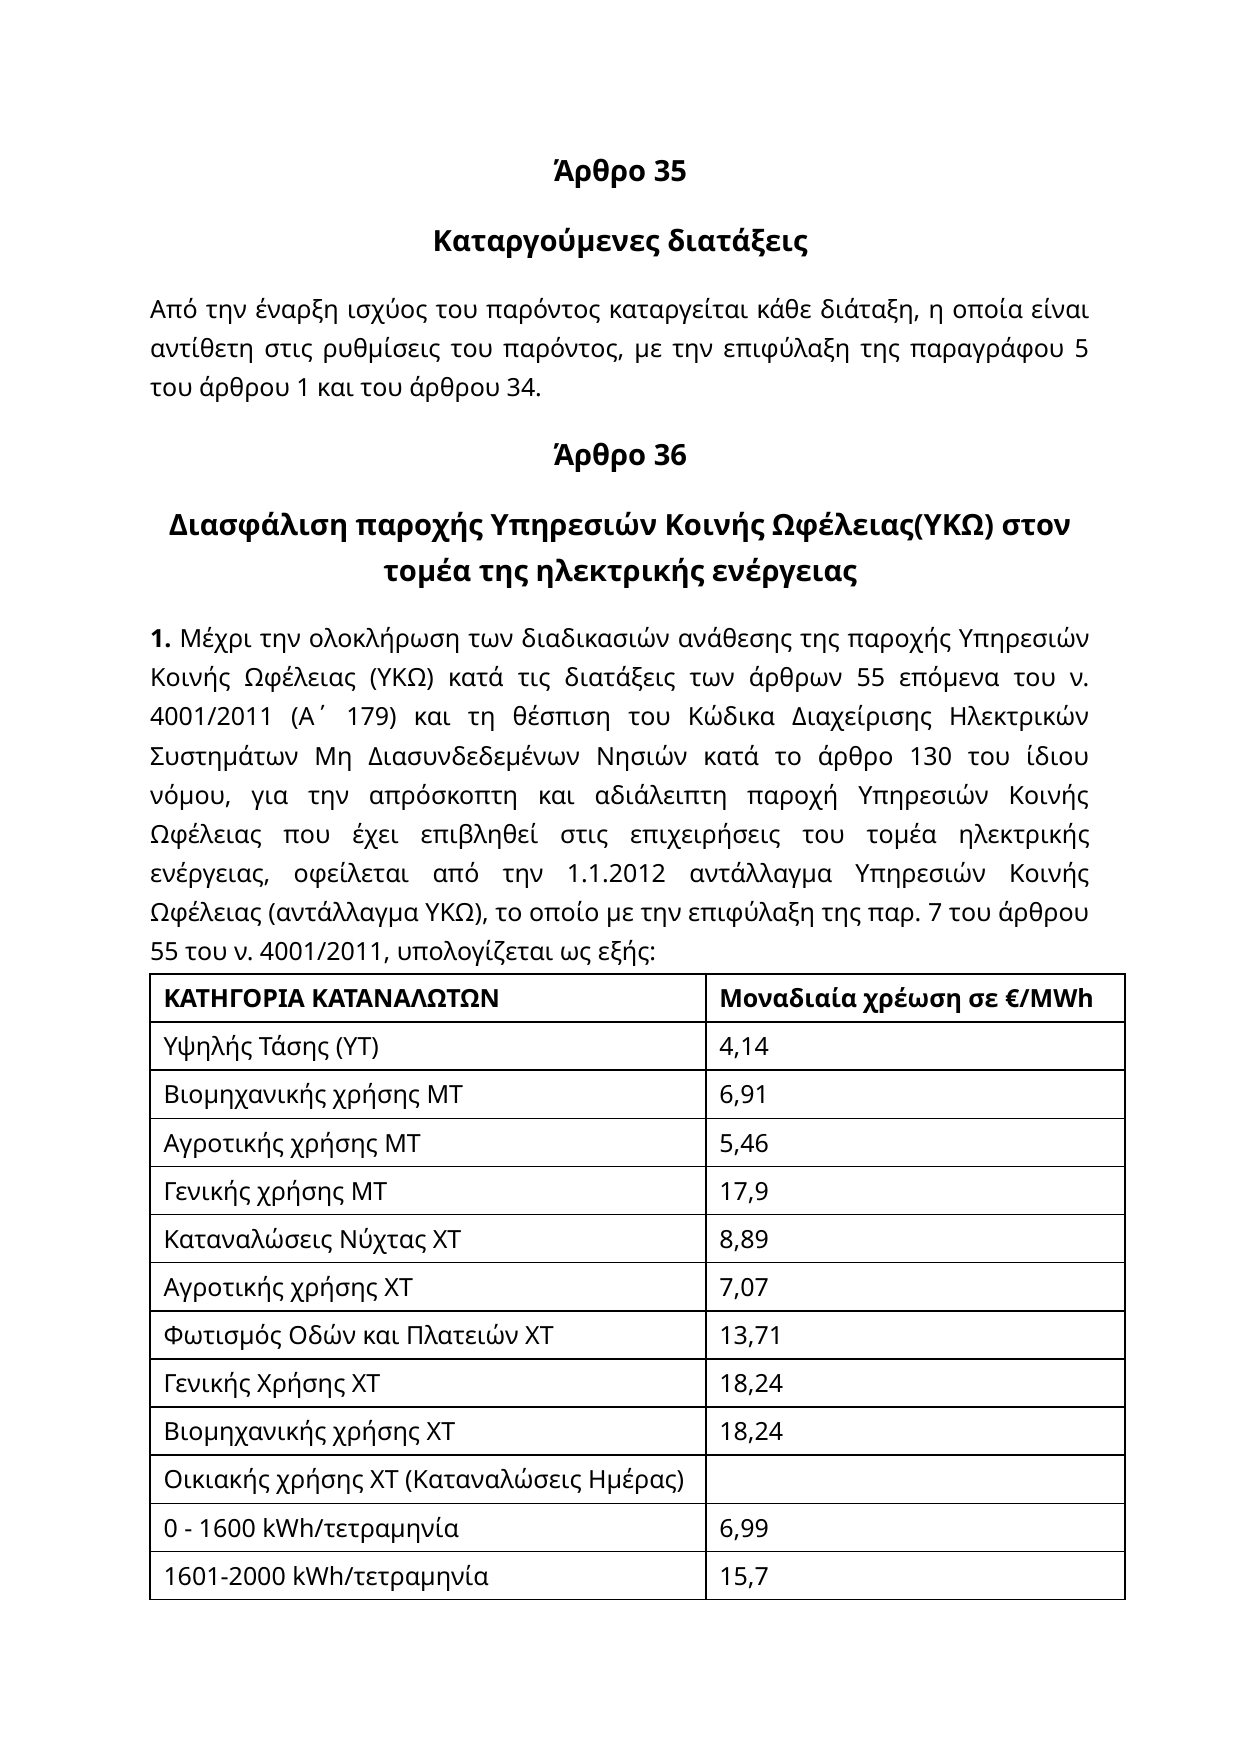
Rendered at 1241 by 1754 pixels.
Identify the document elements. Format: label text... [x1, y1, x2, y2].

table_cell Βιομηχανικής χρήσης ΜΤ [151, 1071, 705, 1117]
table_cell 0 - 1600 kWh/τετραμηνία [151, 1504, 705, 1551]
table_cell [707, 1456, 1124, 1502]
table_cell 17,9 [707, 1167, 1124, 1214]
table_cell 6,99 [707, 1504, 1124, 1551]
table_cell Καταναλώσεις Νύχτας XT [151, 1215, 705, 1262]
table_cell Αγροτικής χρήσης ΜΤ [151, 1119, 705, 1166]
table_cell 15,7 [707, 1552, 1124, 1599]
table_cell 5,46 [707, 1119, 1124, 1166]
table_cell 18,24 [707, 1408, 1124, 1454]
table_cell 13,71 [707, 1312, 1124, 1358]
table_cell Οικιακής χρήσης XT (Καταναλώσεις Ημέρας) [151, 1456, 705, 1502]
text 1. Μέχρι την ολοκλήρωση των διαδικασιών ανάθεσης της παροχής Υπηρεσιών Κοινής Ωφέλειας (ΥΚΩ) κατά τις διατάξεις των άρθρων 55 επόμενα του ν. 4001/2011 (Α΄ 179) και τη θέσπιση του Κώδικα Διαχείρισης Ηλεκτρικών Συστημάτων Μη Διασυνδεδεμένων Νησιών κατά το άρθρο 130 του ίδιου νόμου, για την απρόσκοπτη και αδιάλειπτη παροχή Υπηρεσιών Κοινής Ωφέλειας που έχει επιβληθεί στις επιχειρήσεις του τομέα ηλεκτρικής ενέργειας, οφείλεται από την 1.1.2012 αντάλλαγμα Υπηρεσιών Κοινής Ωφέλειας (αντάλλαγμα ΥΚΩ), το οποίο με την επιφύλαξη της παρ. 7 του άρθρου 55 του ν. 4001/2011, υπολογίζεται ως εξής: [150, 621, 1090, 968]
table_cell Γενικής χρήσης ΜΤ [151, 1167, 705, 1214]
table_header ΚΑΤΗΓΟΡΙΑ ΚΑΤΑΝΑΛΩΤΩΝ [151, 975, 705, 1021]
subtitle Άρθρο 35 [150, 150, 1090, 190]
table_cell Φωτισμός Οδών και Πλατειών XT [151, 1312, 705, 1358]
subtitle Άρθρο 36 [150, 434, 1090, 473]
table_cell Γενικής Χρήσης XT [151, 1360, 705, 1406]
table_cell 6,91 [707, 1071, 1124, 1117]
table_cell 1601-2000 kWh/τετραμηνία [151, 1552, 705, 1599]
table_cell 7,07 [707, 1263, 1124, 1310]
table_cell 18,24 [707, 1360, 1124, 1406]
subtitle Διασφάλιση παροχής Υπηρεσιών Κοινής Ωφέλειας(ΥΚΩ) στον τομέα της ηλεκτρικής ενέργειας [150, 504, 1090, 590]
table_cell 8,89 [707, 1215, 1124, 1262]
table_cell Υψηλής Τάσης (ΥΤ) [151, 1023, 705, 1069]
text Από την έναρξη ισχύος του παρόντος καταργείται κάθε διάταξη, η οποία είναι αντίθετη στις ρυθμίσεις του παρόντος, με την επιφύλαξη της παραγράφου 5 του άρθρου 1 και του άρθρου 34. [150, 291, 1090, 404]
table_cell Βιομηχανικής χρήσης XT [151, 1408, 705, 1454]
table_cell Αγροτικής χρήσης XT [151, 1263, 705, 1310]
subtitle Καταργούμενες διατάξεις [150, 221, 1090, 260]
table_header Μοναδιαία χρέωση σε €/MWh [707, 975, 1124, 1021]
table_cell 4,14 [707, 1023, 1124, 1069]
